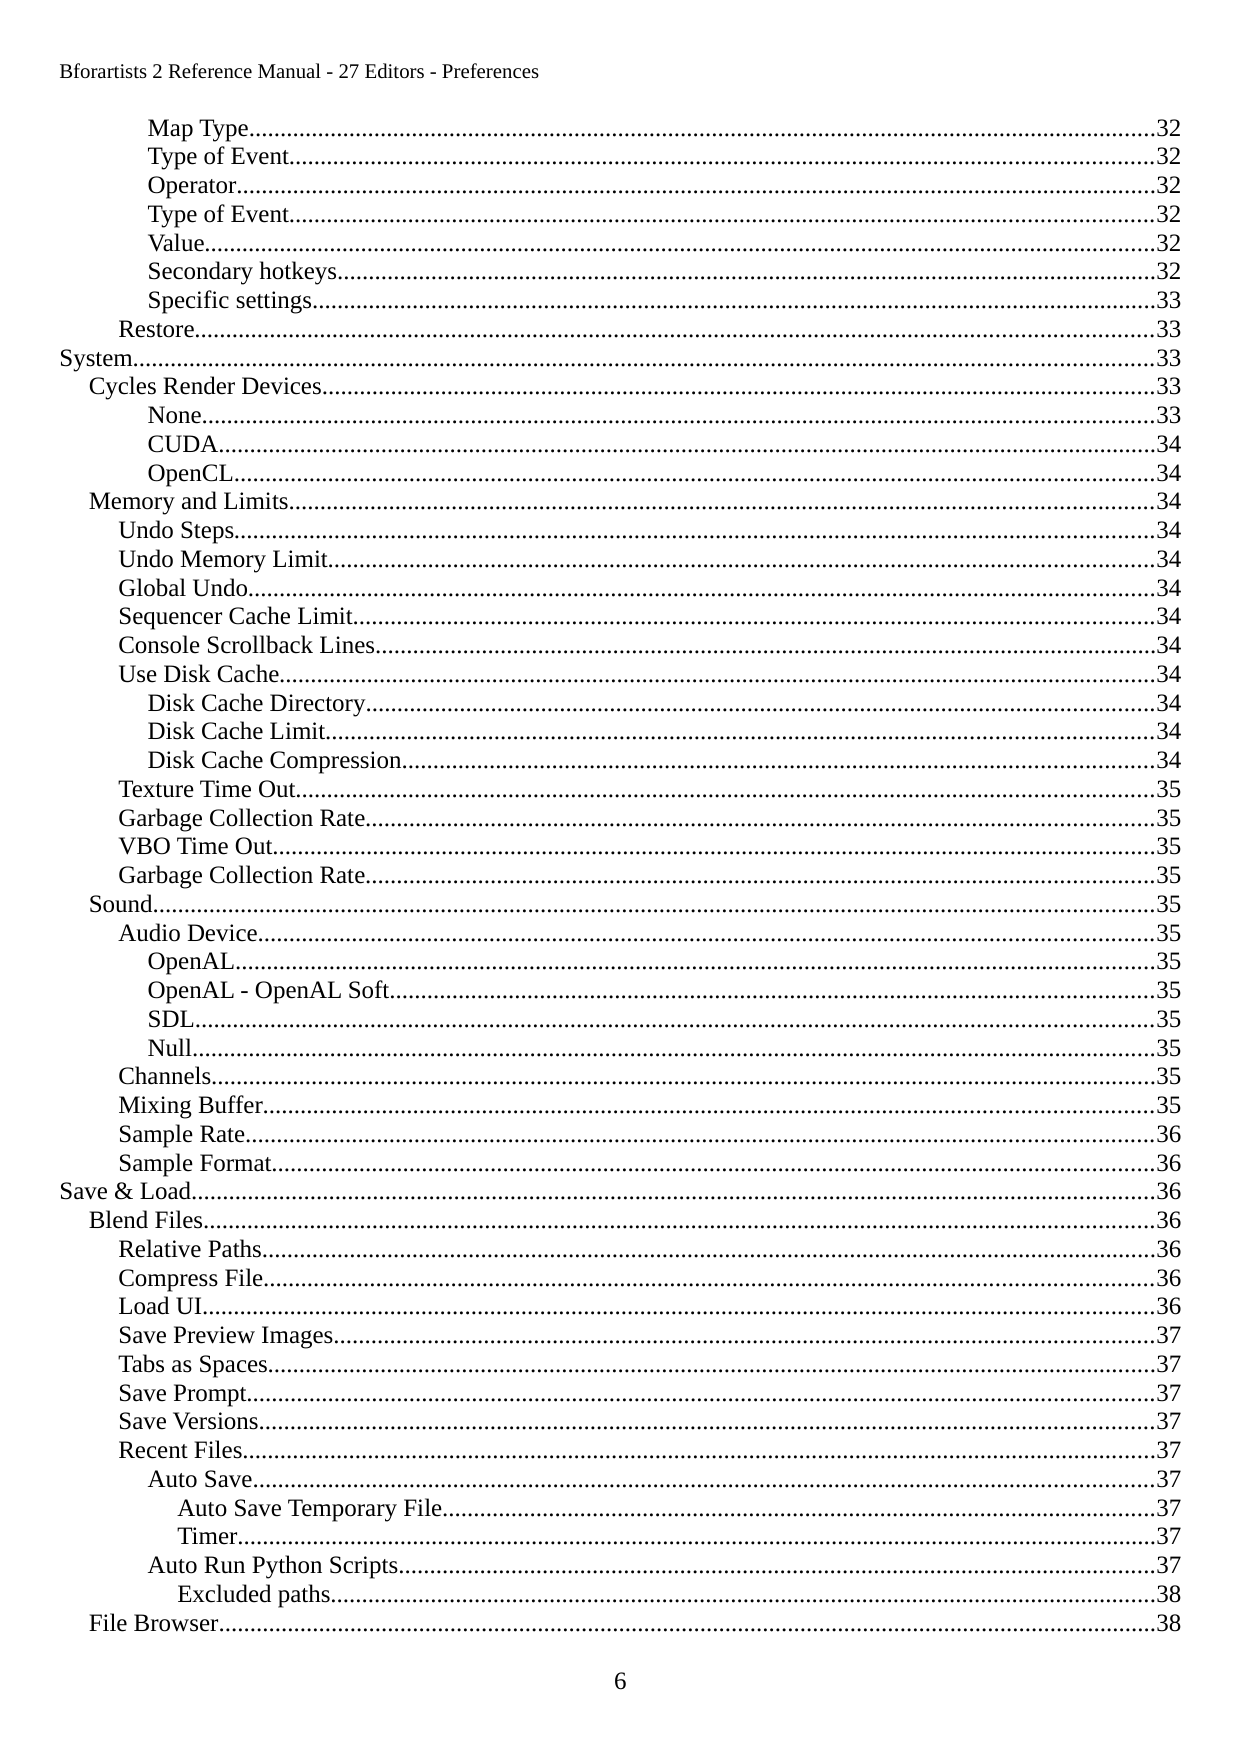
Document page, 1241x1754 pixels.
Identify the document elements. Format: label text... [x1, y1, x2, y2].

text Compress File 36 [118, 1263, 1181, 1291]
text Excluded paths 38 [177, 1579, 1181, 1608]
text SDL 35 [147, 1004, 1181, 1033]
text Texture Time Out 35 [118, 774, 1181, 803]
text Value 32 [147, 228, 1181, 256]
text Blend Files 36 [88, 1205, 1181, 1234]
text Garbage Collection Rate 35 [118, 860, 1181, 889]
text Auto Run Python Scripts 37 [147, 1550, 1181, 1579]
text Disk Cache Limit 34 [147, 716, 1181, 745]
text Tabs as Spaces 37 [118, 1349, 1181, 1378]
text Save Preview Images 37 [118, 1320, 1181, 1349]
text CUDA 34 [147, 429, 1181, 458]
text Recent Files 37 [118, 1435, 1181, 1464]
text Mixing Buffer 35 [118, 1090, 1181, 1119]
text Disk Cache Compression 34 [147, 745, 1181, 774]
text Timer 37 [177, 1521, 1181, 1550]
text Specific settings 33 [147, 285, 1181, 314]
text Auto Save Temporary File 37 [177, 1493, 1181, 1521]
text Undo Memory Limit 34 [118, 544, 1181, 573]
text Save Prompt 37 [118, 1378, 1181, 1406]
text Operator 32 [147, 170, 1181, 199]
text Auto Save 37 [147, 1464, 1181, 1493]
text Type of Event 32 [147, 199, 1181, 228]
text Sequencer Cache Limit 34 [118, 601, 1181, 630]
text None 33 [147, 400, 1181, 429]
text OpenCL 34 [147, 458, 1181, 486]
text Disk Cache Directory 34 [147, 688, 1181, 716]
text OpenAL - OpenAL Soft 35 [147, 975, 1181, 1004]
text Sample Format 36 [118, 1148, 1181, 1176]
text Sample Rate 36 [118, 1119, 1181, 1148]
text Null 35 [147, 1033, 1181, 1061]
text Audio Device 35 [118, 918, 1181, 946]
text Load UI 36 [118, 1291, 1181, 1320]
text Console Scrollback Lines 34 [118, 630, 1181, 659]
text Restore 33 [118, 314, 1181, 343]
text Save Versions 37 [118, 1406, 1181, 1435]
text Use Disk Cache 34 [118, 659, 1181, 688]
text Save & Load 36 [59, 1176, 1181, 1205]
text Undo Steps 34 [118, 515, 1181, 544]
text Sound 35 [88, 889, 1181, 918]
text System 33 [59, 343, 1181, 371]
text Cycles Render Devices 33 [88, 371, 1181, 400]
text Type of Event 32 [147, 141, 1181, 170]
text OpenAL 35 [147, 946, 1181, 975]
text File Browser 38 [88, 1608, 1181, 1636]
text Garbage Collection Rate 35 [118, 803, 1181, 831]
text Map Type 32 [147, 113, 1181, 141]
text Channels 35 [118, 1061, 1181, 1090]
text VBO Time Out 35 [118, 831, 1181, 860]
text Relative Paths 36 [118, 1234, 1181, 1263]
text Memory and Limits 34 [88, 486, 1181, 515]
text Secondary hotkeys 32 [147, 256, 1181, 285]
text Global Undo 34 [118, 573, 1181, 601]
